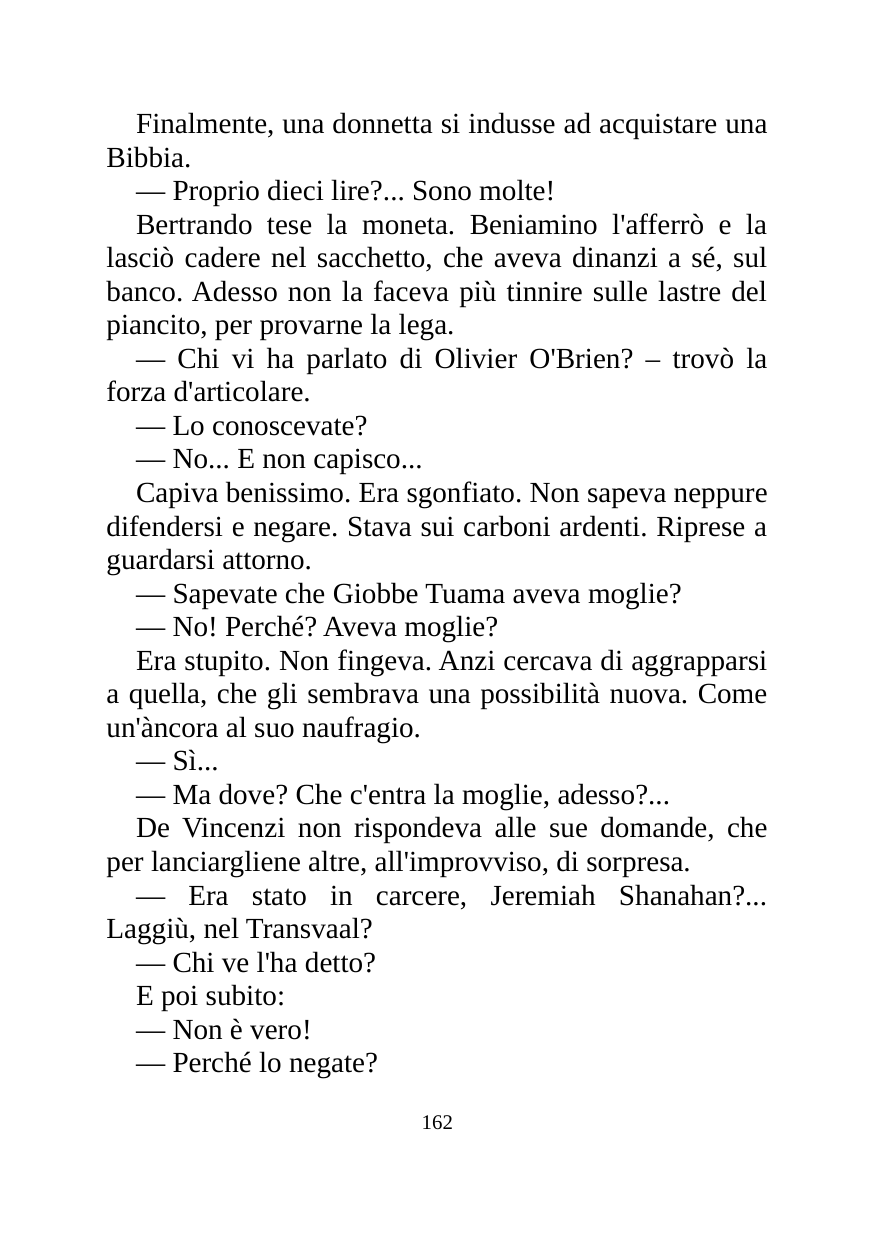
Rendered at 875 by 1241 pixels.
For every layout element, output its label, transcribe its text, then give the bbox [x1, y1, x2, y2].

text Bertrando tese la moneta. Beniamino l'afferrò e la lasciò cadere nel sacchetto, che aveva dinanzi a sé, sul banco. Adesso non la faceva più tinnire sulle lastre del piancito, per provarne la lega. [106, 207, 768, 341]
text — Chi ve l'ha detto? [106, 945, 768, 978]
text De Vincenzi non rispondeva alle sue domande, che per lanciargliene altre, all'improvviso, di sorpresa. [106, 811, 768, 878]
text Era stupito. Non fingeva. Anzi cercava di aggrapparsi a quella, che gli sembrava una possibilità nuova. Come un'àncora al suo naufragio. [106, 643, 768, 743]
text — Era stato in carcere, Jeremiah Shanahan?... Laggiù, nel Transvaal? [106, 878, 768, 945]
text Capiva benissimo. Era sgonfiato. Non sapeva neppure difendersi e negare. Stava sui carboni ardenti. Riprese a guardarsi attorno. [106, 475, 768, 576]
text Finalmente, una donnetta si indusse ad acquistare una Bibbia. [106, 106, 768, 173]
text — No... E non capisco... [106, 442, 768, 475]
text — Chi vi ha parlato di Olivier O'Brien? – trovò la forza d'articolare. [106, 341, 768, 408]
text — Sapevate che Giobbe Tuama aveva moglie? [106, 576, 768, 609]
text — Proprio dieci lire?... Sono molte! [106, 173, 768, 207]
text — Non è vero! [106, 1012, 768, 1045]
text — Lo conoscevate? [106, 408, 768, 442]
text — Ma dove? Che c'entra la moglie, adesso?... [106, 777, 768, 811]
text — Sì... [106, 743, 768, 777]
text — No! Perché? Aveva moglie? [106, 609, 768, 643]
text — Perché lo negate? [106, 1045, 768, 1079]
text E poi subito: [106, 978, 768, 1012]
